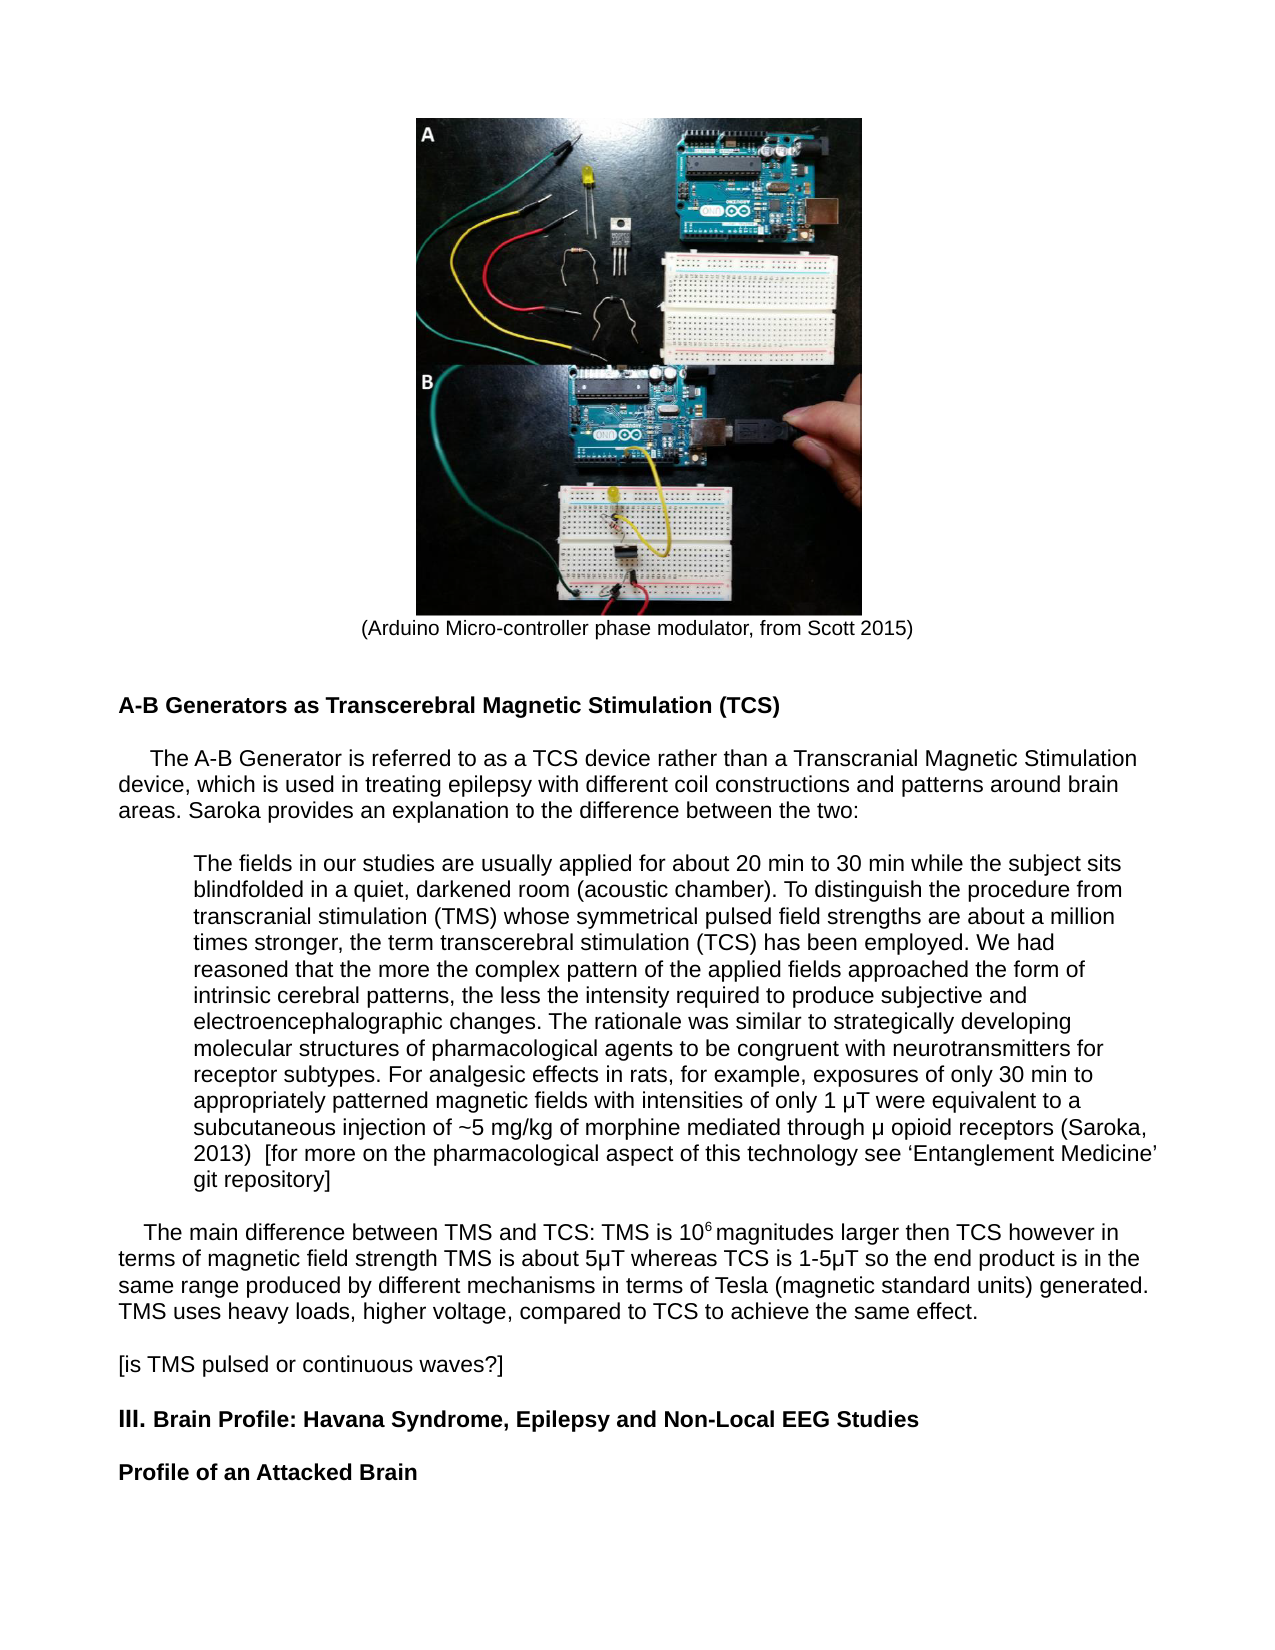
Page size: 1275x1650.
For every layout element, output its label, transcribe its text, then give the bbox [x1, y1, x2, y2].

text [is TMS pulsed or continuous waves?] [118, 1351, 1157, 1377]
text Profile of an Attacked Brain [118, 1459, 1157, 1485]
text III. Brain Profile: Havana Syndrome, Epilepsy and Non-Local EEG Studies [118, 1403, 1157, 1432]
text The A-B Generator is referred to as a TCS device rather than a Transcranial Magnetic Stimulation device, which is used in treating epilepsy with different coil constructions and patterns around brain areas. Saroka provides an explanation to the difference between the two: [118, 745, 1157, 824]
text The fields in our studies are usually applied for about 20 min to 30 min while the subject sits blindfolded in a quiet, darkened room (acoustic chamber). To distinguish the procedure from transcranial stimulation (TMS) whose symmetrical pulsed field strengths are about a million times stronger, the term transcerebral stimulation (TCS) has been employed. We had reasoned that the more the complex pattern of the applied fields approached the form of intrinsic cerebral patterns, the less the intensity required to produce subjective and electroencephalographic changes. The rationale was similar to strategically developing molecular structures of pharmacological agents to be congruent with neurotransmitters for receptor subtypes. For analgesic effects in rats, for example, exposures of only 30 min to appropriately patterned magnetic fields with intensities of only 1 μT were equivalent to a subcutaneous injection of ~5 mg/kg of morphine mediated through μ opioid receptors (Saroka, 2013) [for more on the pharmacological aspect of this technology see ‘Entanglement Medicine’ git repository] [193, 850, 1157, 1193]
text (Arduino Micro-controller phase modulator, from Scott 2015) [118, 616, 1157, 639]
picture [411, 118, 864, 616]
text The main difference between TMS and TCS: TMS is 106 magnitudes larger then TCS however in terms of magnetic field strength TMS is about 5μT whereas TCS is 1-5μT so the end product is in the same range produced by different mechanisms in terms of Tesla (magnetic standard units) generated. TMS uses heavy loads, higher voltage, compared to TCS to achieve the same effect. [118, 1219, 1157, 1324]
text A-B Generators as Transcerebral Magnetic Stimulation (TCS) [118, 692, 1157, 718]
